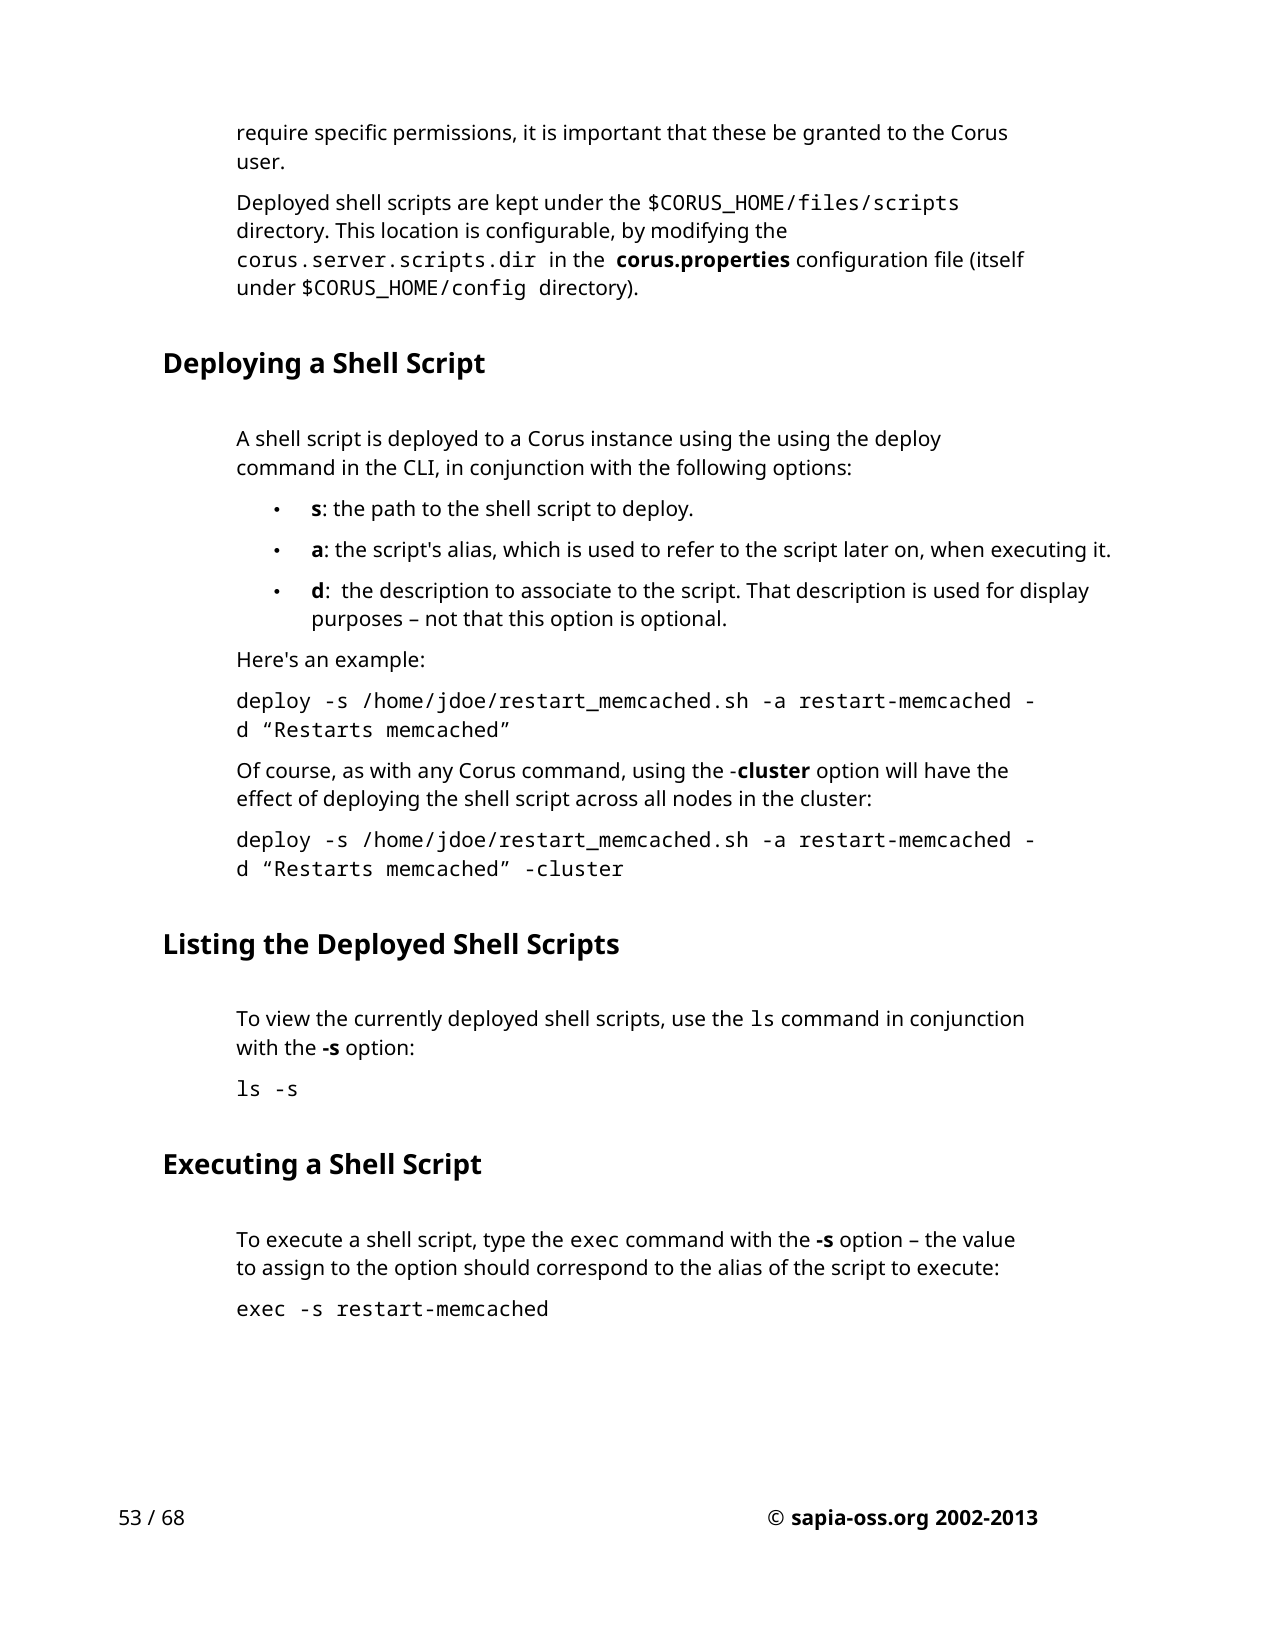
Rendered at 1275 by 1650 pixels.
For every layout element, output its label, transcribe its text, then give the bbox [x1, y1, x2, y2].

text exec -s restart-memcached [236, 1294, 1039, 1323]
subtitle Deploying a Shell Script [162, 344, 1039, 382]
text deploy -s /home/jdoe/restart_memcached.sh -a restart-memcached -d “Restarts memcached” -cluster [236, 825, 1039, 882]
subtitle Listing the Deployed Shell Scripts [162, 925, 1039, 962]
text ls -s [236, 1074, 1039, 1102]
list a: the script's alias, which is used to refer to the script later on, when executing it. [274, 534, 1157, 563]
text Of course, as with any Corus command, using the -cluster option will have the effect of deploying the shell script across all nodes in the cluster: [236, 756, 1039, 813]
text Deployed shell scripts are kept under the $CORUS_HOME/files/scripts directory. This location is configurable, by modifying the corus.server.scripts.dir in the corus.properties configuration file (itself under $CORUS_HOME/config directory). [236, 188, 1039, 302]
text deploy -s /home/jdoe/restart_memcached.sh -a restart-memcached -d “Restarts memcached” [236, 686, 1039, 743]
list s: the path to the shell script to deploy. [274, 493, 1157, 522]
subtitle Executing a Shell Script [162, 1145, 1039, 1182]
text A shell script is deployed to a Corus instance using the using the deploy command in the CLI, in conjunction with the following options: [236, 424, 1039, 481]
text To view the currently deployed shell scripts, use the ls command in conjunction with the -s option: [236, 1004, 1039, 1061]
list d: the description to associate to the script. That description is used for display purposes – not that this option is optional. [274, 576, 1157, 633]
text To execute a shell script, type the exec command with the -s option – the value to assign to the option should correspond to the alias of the script to execute: [236, 1224, 1039, 1282]
text Here's an example: [236, 645, 1039, 674]
text require specific permissions, it is important that these be granted to the Corus user. [236, 118, 1039, 175]
